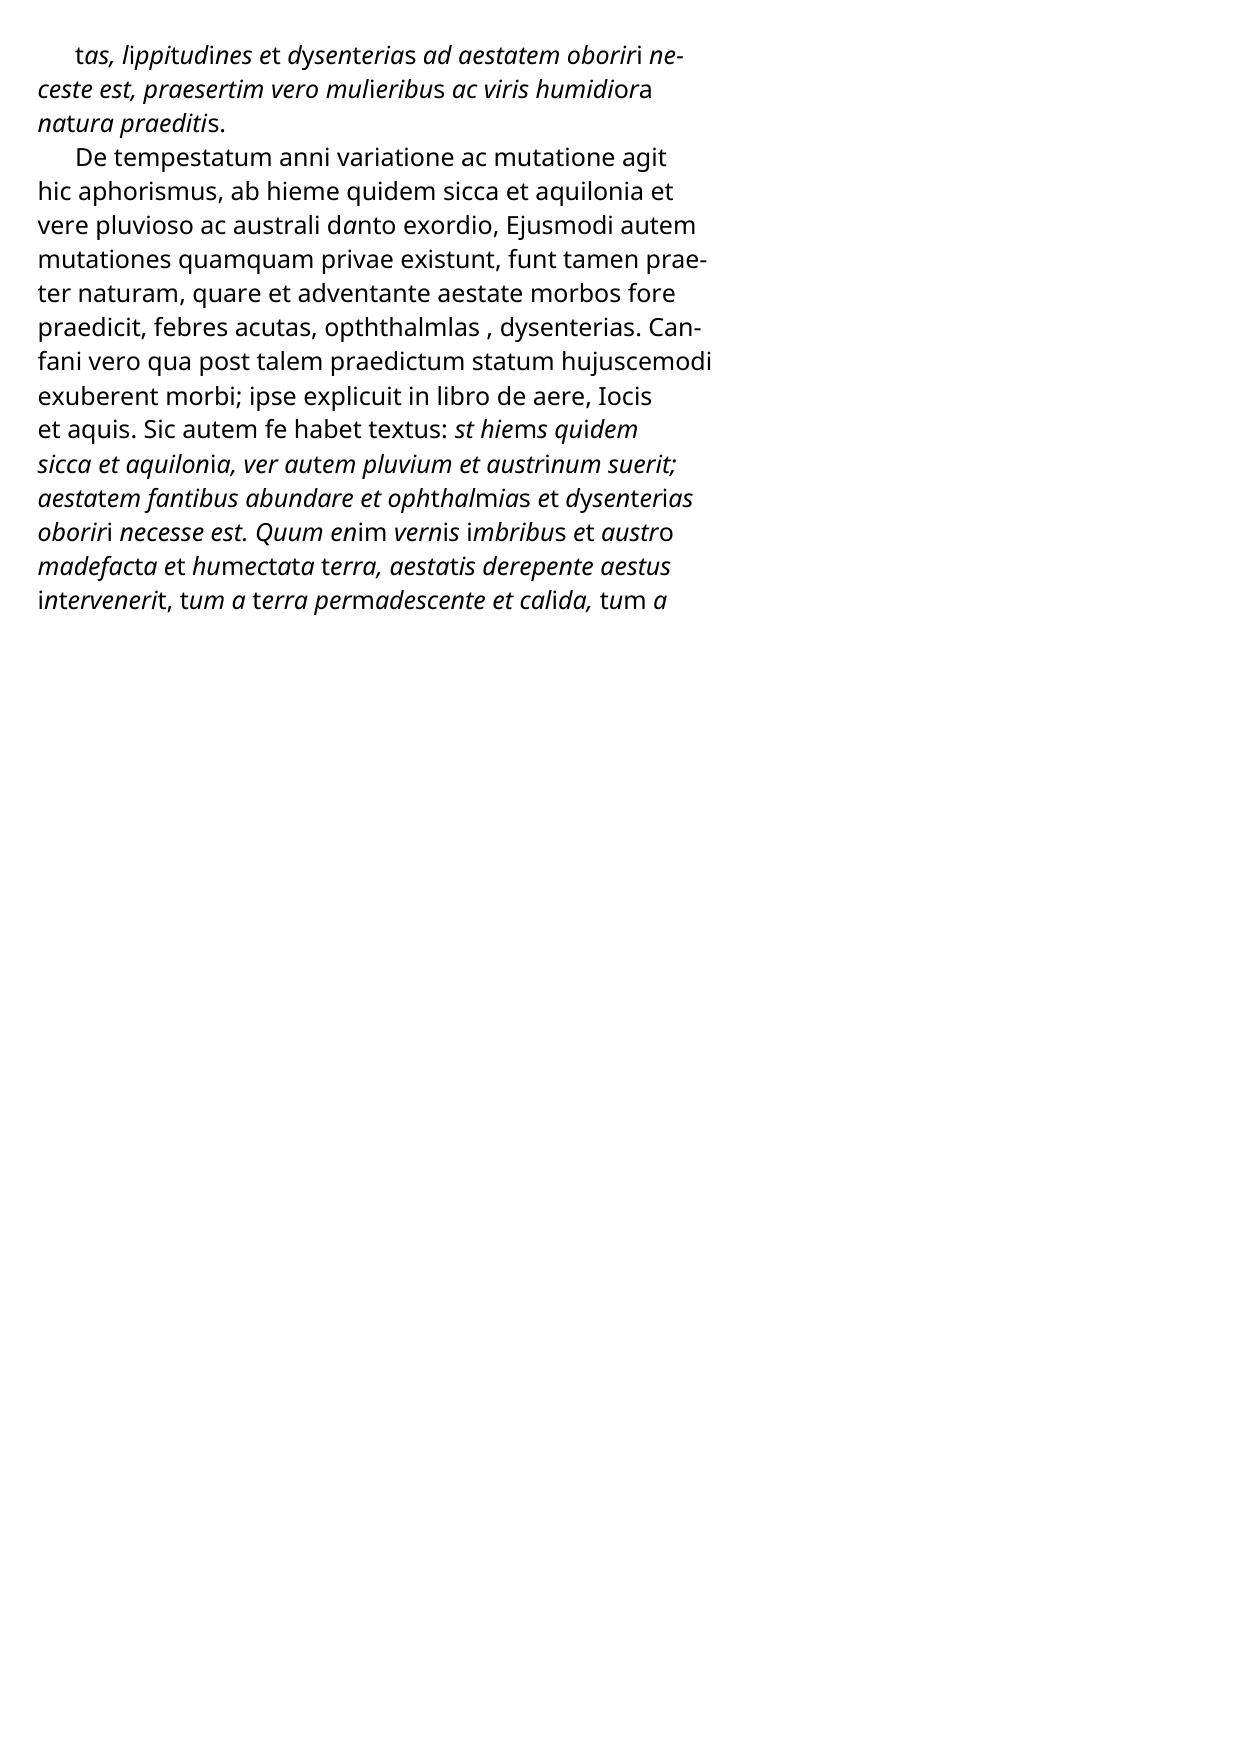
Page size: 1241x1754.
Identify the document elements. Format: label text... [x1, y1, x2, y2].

text tas, lippitudines et dysenterias ad aestatem oboriri ne- ceste est, praesertim vero mulieribus ac viris humidiora natura praeditis. [37, 37, 1203, 140]
text De tempestatum anni variatione ac mutatione agit hic aphorismus, ab hieme quidem sicca et aquilonia et vere pluvioso ac australi danto exordio, Ejusmodi autem mutationes quamquam privae existunt, funt tamen prae- ter naturam, quare et adventante aestate morbos fore praedicit, febres acutas, opththalmlas , dysenterias. Can- fani vero qua post talem praedictum statum hujuscemodi exuberent morbi; ipse explicuit in libro de aere, Iocis et aquis. Sic autem fe habet textus: st hiems quidem sicca et aquilonia, ver autem pluvium et austrinum suerit; aestatem fantibus abundare et ophthalmias et dysenterias oboriri necesse est. Quum enim vernis imbribus et austro madefacta et humectata terra, aestatis derepente aestus intervenerit, tum a terra permadescente et calida, tum a [37, 140, 1203, 617]
